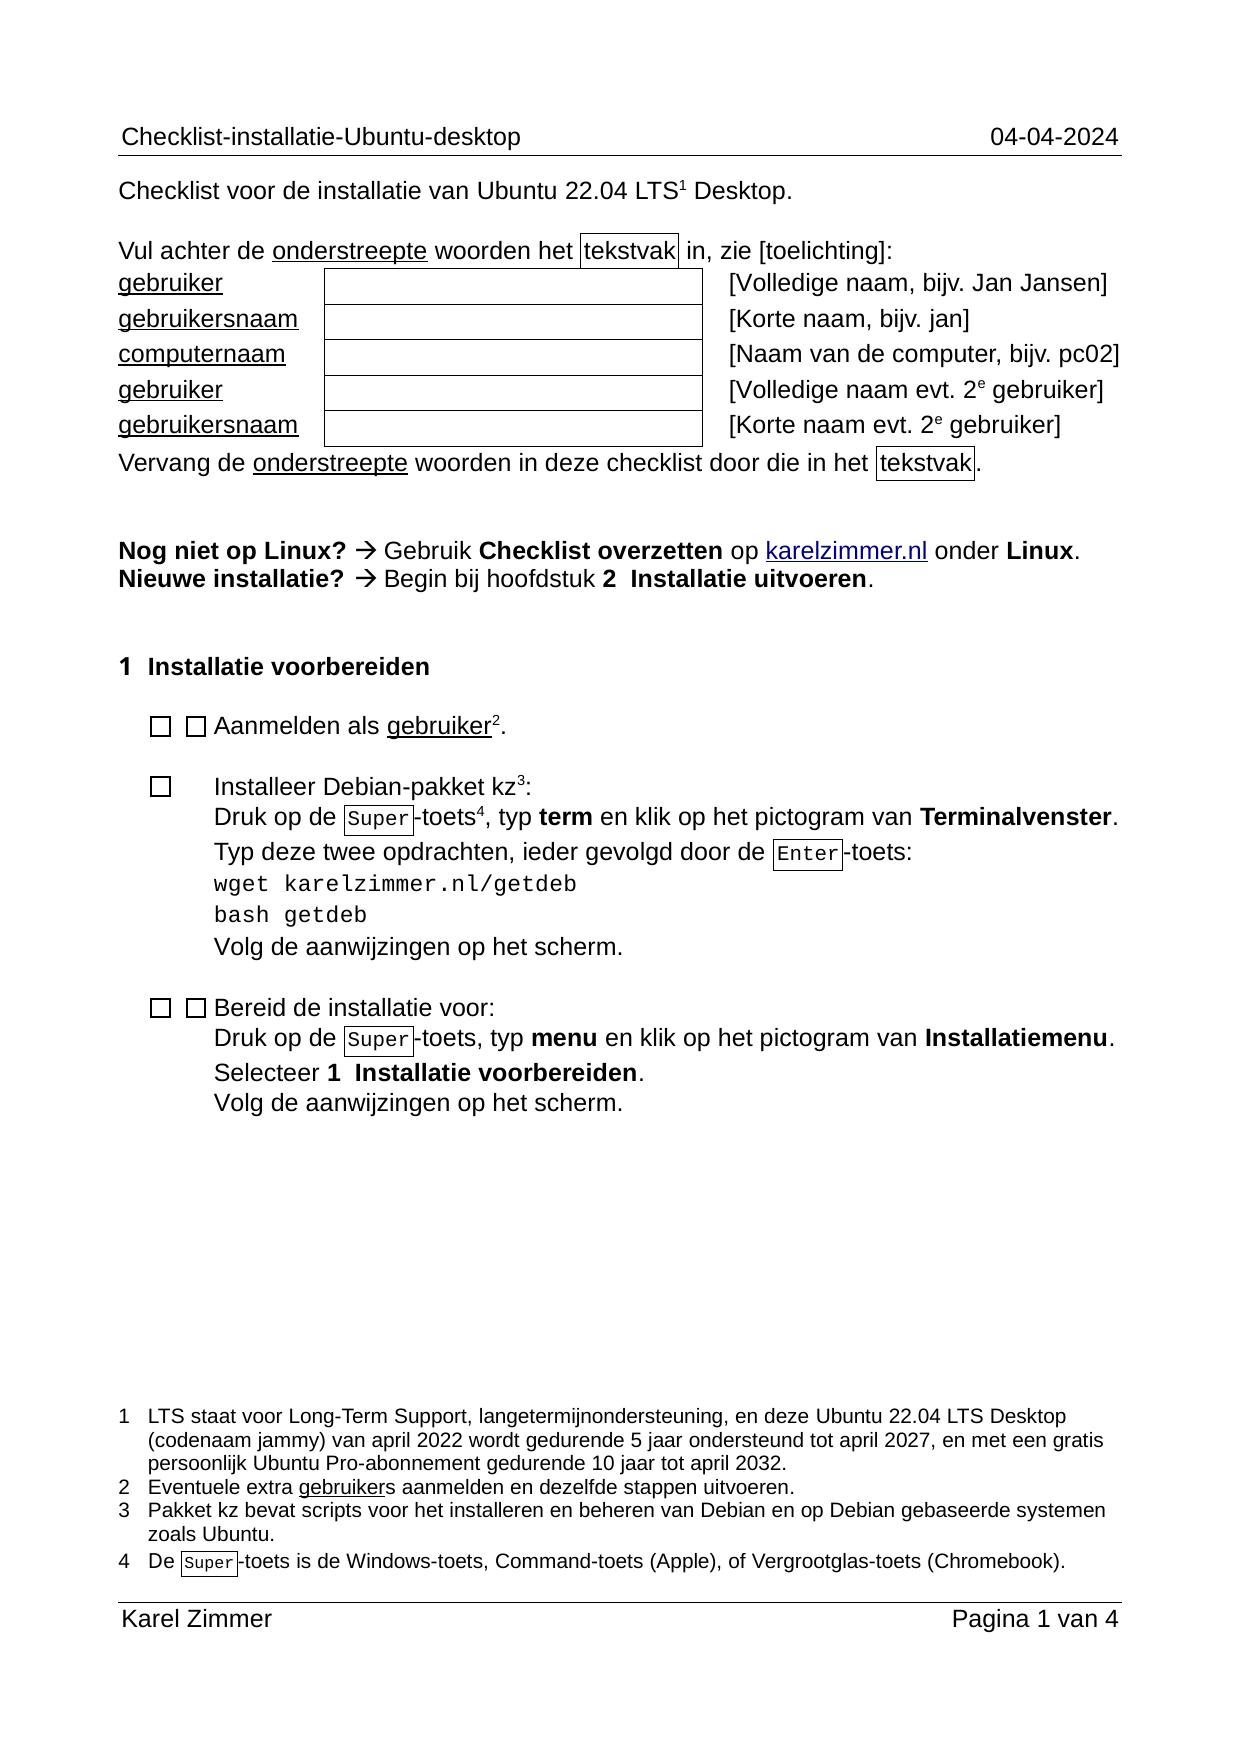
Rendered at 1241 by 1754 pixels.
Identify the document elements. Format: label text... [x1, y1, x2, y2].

table_cell [142, 1058, 177, 1088]
text . [975, 446, 1122, 481]
table_cell [118, 741, 142, 772]
text GEBRUIKER [118, 375, 324, 410]
table_cell [177, 1088, 213, 1118]
table_cell [142, 902, 177, 932]
table_cell [118, 1023, 142, 1058]
text LTS staat voor Long-Term Support, langetermijnondersteuning, en deze Ubuntu 22.04 LTS Desktop (codenaam jammy) van april 2022 wordt gedurende 5 jaar ondersteund tot april 2027, en met een gratis persoonlijk Ubuntu Pro-abonnement gedurende 10 jaar tot april 2032. [118, 1404, 1122, 1475]
table_cell [142, 963, 177, 993]
text [Volledige naam evt. 2e gebruiker] [703, 375, 1122, 410]
text GEBRUIKER [118, 268, 324, 304]
table_cell [177, 993, 213, 1023]
text gebruikersnaam [118, 304, 324, 339]
table_cell [142, 741, 177, 772]
table_cell [177, 802, 213, 837]
table_cell [177, 872, 213, 902]
table_cell [118, 993, 142, 1023]
table_cell [177, 1023, 213, 1058]
table_cell [118, 963, 142, 993]
table_cell Druk op de Super-toets, typ term en klik op het pictogram van Terminalvenster. [213, 802, 1122, 837]
table_cell Installeer Debian-pakket kz: [213, 772, 1122, 802]
text [Volledige naam, bijv. Jan Jansen] [703, 268, 1122, 304]
table_cell [118, 772, 142, 802]
text Vul achter de ONDERSTREEPTE woorden het [118, 233, 580, 268]
table_cell [177, 932, 213, 962]
table_header [118, 711, 142, 741]
text [Naam van de computer, bijv. pc02] [703, 339, 1122, 375]
table_cell [118, 932, 142, 962]
table_cell Volg de aanwijzingen op het scherm. [213, 932, 1122, 962]
list Installatie voorbereiden [118, 649, 1122, 683]
table_cell [142, 772, 177, 802]
table_cell [142, 1088, 177, 1118]
text Nieuwe installatie?  Begin bij hoofdstuk 2 Installatie uitvoeren. [118, 565, 1122, 593]
table_header [142, 711, 177, 741]
table_cell [177, 772, 213, 802]
table_cell [213, 963, 1122, 993]
table_cell [118, 837, 142, 872]
text in, zie [toelichting]: [679, 233, 1122, 268]
table_cell [142, 993, 177, 1023]
table_cell Druk op de Super-toets, typ menu en klik op het pictogram van Installatiemenu. [213, 1023, 1122, 1058]
text Vervang de ONDERSTREEPTE woorden in deze checklist door die in het [118, 446, 876, 481]
table_cell [118, 902, 142, 932]
table_cell [118, 802, 142, 837]
table_cell [118, 872, 142, 902]
table_cell [213, 741, 1122, 772]
table_cell [142, 872, 177, 902]
text Nog niet op Linux?  Gebruik Checklist overzetten op karelzimmer.nl onder Linux. [118, 537, 1122, 565]
text [Korte naam, bijv. jan] [703, 304, 1122, 339]
text Checklist voor de installatie van Ubuntu 22.04 LTS Desktop. [118, 177, 1122, 205]
table_header Aanmelden als gebruiker. [213, 711, 1122, 741]
table_cell Typ deze twee opdrachten, ieder gevolgd door de Enter-toets: [213, 837, 1122, 872]
table_cell [118, 1058, 142, 1088]
table_cell Selecteer 1 Installatie voorbereiden. [213, 1058, 1122, 1088]
table_cell [142, 932, 177, 962]
text tekstvak [877, 447, 974, 480]
table_cell [177, 963, 213, 993]
table_header [177, 711, 213, 741]
table_cell wget karelzimmer.nl/getdeb [213, 872, 1122, 902]
table_cell Volg de aanwijzingen op het scherm. [213, 1088, 1122, 1118]
table_cell [142, 802, 177, 837]
table_cell [177, 1058, 213, 1088]
table_cell bash getdeb [213, 902, 1122, 932]
table_cell [177, 837, 213, 872]
table_cell [177, 902, 213, 932]
text COMPUTERNAAM [118, 339, 324, 375]
text [Korte naam evt. 2e gebruiker] [703, 410, 1122, 446]
text tekstvak [581, 234, 678, 268]
table_cell [118, 1088, 142, 1118]
table_cell [177, 741, 213, 772]
table_cell [142, 837, 177, 872]
table_cell Bereid de installatie voor: [213, 993, 1122, 1023]
text GEBRUIKERSNaaM [118, 410, 324, 446]
table_cell [142, 1023, 177, 1058]
